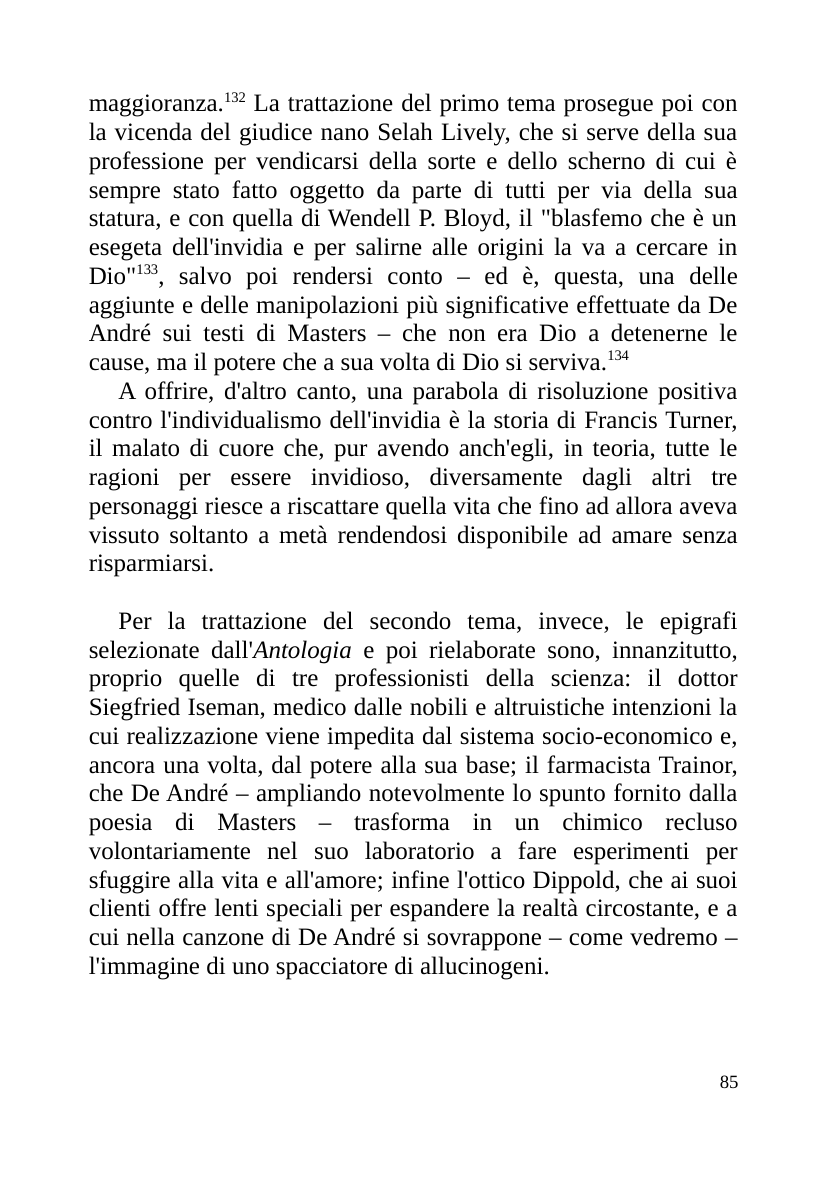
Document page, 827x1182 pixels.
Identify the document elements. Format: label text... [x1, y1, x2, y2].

text Per la trattazione del secondo tema, invece, le epigrafi selezionate dall'Antologia e poi rielaborate sono, innanzitutto, proprio quelle di tre professionisti della scienza: il dottor Siegfried Iseman, medico dalle nobili e altruistiche intenzioni la cui realizzazione viene impedita dal sistema socio-economico e, ancora una volta, dal potere alla sua base; il farmacista Trainor, che De André – ampliando notevolmente lo spunto fornito dalla poesia di Masters – trasforma in un chimico recluso volontariamente nel suo laboratorio a fare esperimenti per sfuggire alla vita e all'amore; infine l'ottico Dippold, che ai suoi clienti offre lenti speciali per espandere la realtà circostante, e a cui nella canzone di De André si sovrappone – come vedremo – l'immagine di uno spacciatore di allucinogeni. [88, 606, 738, 980]
text A offrire, d'altro canto, una parabola di risoluzione positiva contro l'individualismo dell'invidia è la storia di Francis Turner, il malato di cuore che, pur avendo anch'egli, in teoria, tutte le ragioni per essere invidioso, diversamente dagli altri tre personaggi riesce a riscattare quella vita che fino ad allora aveva vissuto soltanto a metà rendendosi disponibile ad amare senza risparmiarsi. [88, 376, 738, 577]
text maggioranza. La trattazione del primo tema prosegue poi con la vicenda del giudice nano Selah Lively, che si serve della sua professione per vendicarsi della sorte e dello scherno di cui è sempre stato fatto oggetto da parte di tutti per via della sua statura, e con quella di Wendell P. Bloyd, il "blasfemo che è un esegeta dell'invidia e per salirne alle origini la va a cercare in Dio", salvo poi rendersi conto – ed è, questa, una delle aggiunte e delle manipolazioni più significative effettuate da De André sui testi di Masters – che non era Dio a detenerne le cause, ma il potere che a sua volta di Dio si serviva. [88, 88, 738, 376]
